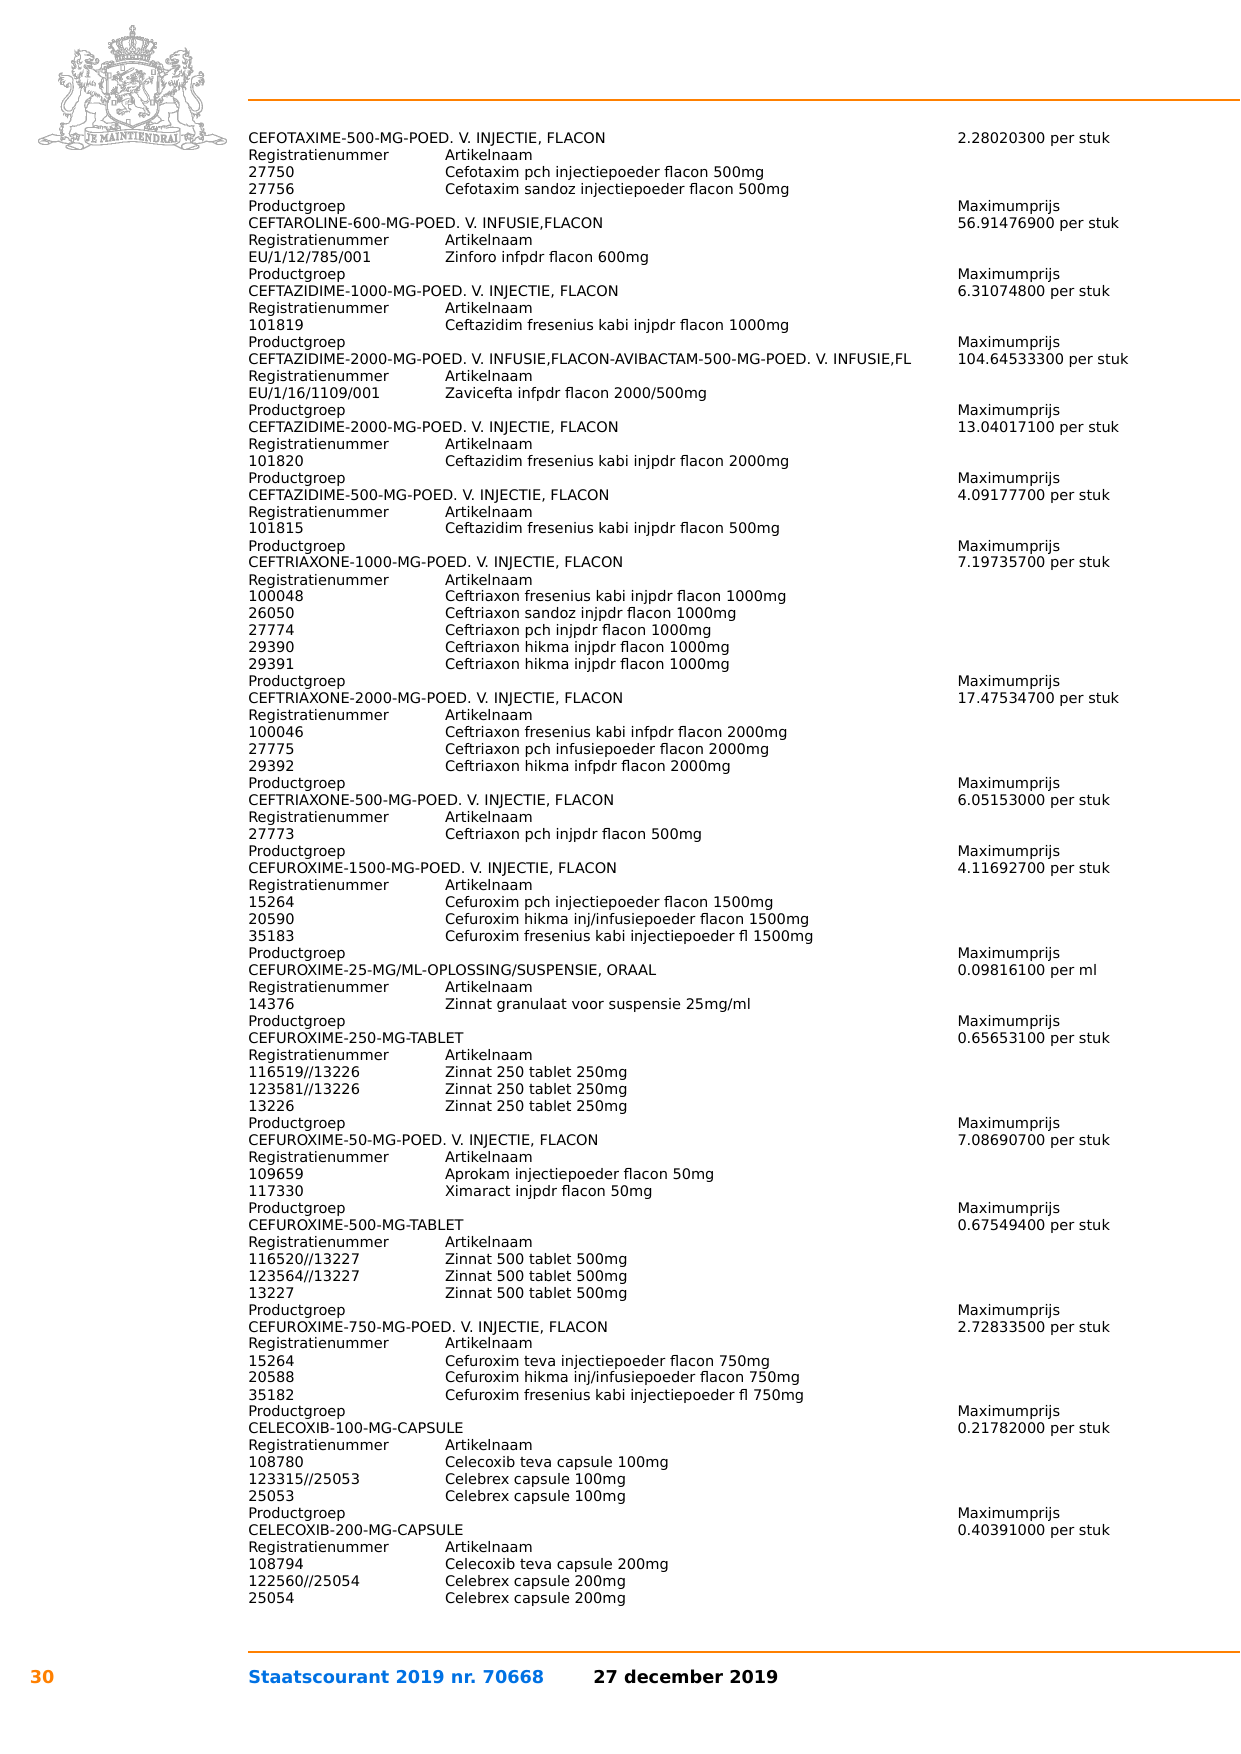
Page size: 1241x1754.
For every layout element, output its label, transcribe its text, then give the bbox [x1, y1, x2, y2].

table_cell [951, 453, 1163, 469]
table_cell Artikelnaam [439, 571, 951, 588]
table_cell CEFUROXIME-250-MG-TABLET [248, 1030, 951, 1047]
table_cell CEFTRIAXONE-500-MG-POED. V. INJECTIE, FLACON [248, 792, 951, 809]
table_cell Ceftriaxon pch injpdr flacon 1000mg [439, 622, 951, 639]
table_cell Zinnat 250 tablet 250mg [439, 1098, 951, 1115]
table_cell Artikelnaam [439, 1234, 951, 1251]
table_cell Zavicefta infpdr flacon 2000/500mg [439, 385, 951, 402]
table_cell [439, 1301, 951, 1318]
table_cell Maximumprijs [951, 843, 1163, 860]
table_cell CEFTAZIDIME-500-MG-POED. V. INJECTIE, FLACON [248, 486, 951, 503]
table_cell CEFTRIAXONE-2000-MG-POED. V. INJECTIE, FLACON [248, 690, 951, 707]
table_cell [439, 1115, 951, 1132]
picture [38, 25, 227, 150]
table_cell EU/1/12/785/001 [248, 249, 439, 266]
table_cell Ceftazidim fresenius kabi injpdr flacon 500mg [439, 520, 951, 537]
table_cell Registratienummer [248, 368, 439, 384]
table_cell 0.09816100 per ml [951, 962, 1163, 979]
table_cell [951, 436, 1163, 452]
table_cell [951, 1353, 1163, 1369]
table_cell [951, 656, 1163, 673]
table_cell Productgroep [248, 945, 439, 962]
table_cell 13226 [248, 1098, 439, 1115]
table_cell Productgroep [248, 1013, 439, 1030]
table_cell 26050 [248, 605, 439, 622]
table_cell Artikelnaam [439, 877, 951, 894]
table_cell CEFTRIAXONE-1000-MG-POED. V. INJECTIE, FLACON [248, 554, 951, 571]
table_cell [951, 504, 1163, 520]
table_cell 0.65653100 per stuk [951, 1030, 1163, 1047]
table_cell [951, 1268, 1163, 1284]
table_cell Maximumprijs [951, 775, 1163, 792]
table_cell [951, 1386, 1163, 1403]
table_cell Maximumprijs [951, 1403, 1163, 1420]
table_cell Ceftriaxon hikma injpdr flacon 1000mg [439, 639, 951, 656]
table_cell Maximumprijs [951, 1301, 1163, 1318]
table_cell Productgroep [248, 1200, 439, 1217]
table_cell Ceftazidim fresenius kabi injpdr flacon 1000mg [439, 317, 951, 334]
table_cell 25053 [248, 1488, 439, 1505]
table_cell 101815 [248, 520, 439, 537]
table_cell [951, 707, 1163, 724]
table_cell 109659 [248, 1166, 439, 1183]
table_cell 7.08690700 per stuk [951, 1132, 1163, 1149]
table_cell Productgroep [248, 198, 439, 215]
table_cell [951, 826, 1163, 843]
table_cell [951, 1166, 1163, 1183]
table_cell Maximumprijs [951, 198, 1163, 215]
table_cell [439, 1403, 951, 1420]
table_cell 15264 [248, 894, 439, 911]
table_cell [951, 232, 1163, 249]
table_cell Registratienummer [248, 1234, 439, 1251]
table_cell CEFTAZIDIME-2000-MG-POED. V. INJECTIE, FLACON [248, 419, 951, 436]
table_cell CEFUROXIME-1500-MG-POED. V. INJECTIE, FLACON [248, 860, 951, 877]
table_cell 108794 [248, 1556, 439, 1573]
table_cell 29391 [248, 656, 439, 673]
table_cell [951, 1183, 1163, 1199]
table_cell Registratienummer [248, 571, 439, 588]
table_cell [951, 809, 1163, 826]
table_cell [951, 1285, 1163, 1301]
table_cell Registratienummer [248, 1437, 439, 1454]
table_cell Ceftriaxon fresenius kabi injpdr flacon 1000mg [439, 588, 951, 605]
table_cell Zinnat 500 tablet 500mg [439, 1285, 951, 1301]
table_cell CEFUROXIME-500-MG-TABLET [248, 1217, 951, 1233]
table_cell Ximaract injpdr flacon 50mg [439, 1183, 951, 1199]
table_cell Registratienummer [248, 504, 439, 520]
table_cell Zinnat 250 tablet 250mg [439, 1081, 951, 1098]
table_cell 27774 [248, 622, 439, 639]
table_cell 100048 [248, 588, 439, 605]
table_cell 29392 [248, 758, 439, 775]
table_cell CELECOXIB-100-MG-CAPSULE [248, 1420, 951, 1437]
table_cell [951, 1573, 1163, 1590]
table_cell [951, 385, 1163, 402]
table_cell Artikelnaam [439, 436, 951, 452]
table_cell [951, 1149, 1163, 1166]
table_cell Productgroep [248, 843, 439, 860]
table_cell 20588 [248, 1369, 439, 1386]
table_cell [951, 164, 1163, 181]
table_cell Artikelnaam [439, 1047, 951, 1064]
table_cell 0.21782000 per stuk [951, 1420, 1163, 1437]
table_cell Maximumprijs [951, 1013, 1163, 1030]
table_cell Celecoxib teva capsule 200mg [439, 1556, 951, 1573]
table_cell Registratienummer [248, 232, 439, 249]
table_cell Productgroep [248, 1403, 439, 1420]
table_cell [951, 1234, 1163, 1251]
table_cell Registratienummer [248, 809, 439, 826]
table_cell Maximumprijs [951, 1200, 1163, 1217]
table_cell [951, 1047, 1163, 1064]
table_cell [439, 402, 951, 418]
table_cell 20590 [248, 911, 439, 928]
table_cell Ceftriaxon pch injpdr flacon 500mg [439, 826, 951, 843]
table_cell Celebrex capsule 200mg [439, 1573, 951, 1590]
table_cell 27750 [248, 164, 439, 181]
table_cell [439, 843, 951, 860]
table_cell 117330 [248, 1183, 439, 1199]
table_cell [951, 758, 1163, 775]
table_cell EU/1/16/1109/001 [248, 385, 439, 402]
table_cell [951, 1098, 1163, 1115]
table_cell [951, 1590, 1163, 1607]
table_cell [951, 741, 1163, 758]
table_cell [951, 588, 1163, 605]
table_cell Artikelnaam [439, 1437, 951, 1454]
table_cell Ceftriaxon sandoz injpdr flacon 1000mg [439, 605, 951, 622]
table_cell Artikelnaam [439, 707, 951, 724]
table_cell Cefuroxim hikma inj/infusiepoeder flacon 750mg [439, 1369, 951, 1386]
table_cell Productgroep [248, 538, 439, 554]
table_cell Artikelnaam [439, 368, 951, 384]
table_cell CEFUROXIME-750-MG-POED. V. INJECTIE, FLACON [248, 1319, 951, 1335]
table_cell [951, 1556, 1163, 1573]
table_cell 116519//13226 [248, 1064, 439, 1081]
table_cell [951, 1437, 1163, 1454]
table_cell Registratienummer [248, 877, 439, 894]
table_cell [439, 775, 951, 792]
table_cell Zinnat 500 tablet 500mg [439, 1268, 951, 1284]
table_cell [951, 605, 1163, 622]
table_cell CEFOTAXIME-500-MG-POED. V. INJECTIE, FLACON [248, 130, 951, 147]
table_cell 100046 [248, 724, 439, 741]
table_cell [951, 877, 1163, 894]
table_cell Zinnat granulaat voor suspensie 25mg/ml [439, 996, 951, 1013]
table_cell Cefuroxim pch injectiepoeder flacon 1500mg [439, 894, 951, 911]
table_cell 101819 [248, 317, 439, 334]
table_cell Productgroep [248, 1115, 439, 1132]
table_cell [951, 928, 1163, 945]
table_cell [951, 979, 1163, 996]
table_cell Maximumprijs [951, 334, 1163, 351]
table_cell 2.72833500 per stuk [951, 1319, 1163, 1335]
table_cell [951, 1488, 1163, 1505]
table_cell Maximumprijs [951, 266, 1163, 283]
table_cell Aprokam injectiepoeder flacon 50mg [439, 1166, 951, 1183]
table_cell Ceftriaxon hikma infpdr flacon 2000mg [439, 758, 951, 775]
table_cell 123564//13227 [248, 1268, 439, 1284]
table_cell Maximumprijs [951, 470, 1163, 486]
table_cell Registratienummer [248, 436, 439, 452]
table_cell 29390 [248, 639, 439, 656]
table_cell Productgroep [248, 775, 439, 792]
table_cell CEFUROXIME-50-MG-POED. V. INJECTIE, FLACON [248, 1132, 951, 1149]
table_cell Productgroep [248, 673, 439, 690]
table_cell 6.31074800 per stuk [951, 283, 1163, 300]
table_cell Artikelnaam [439, 504, 951, 520]
table_cell Registratienummer [248, 979, 439, 996]
table_cell [951, 1251, 1163, 1267]
table_cell Registratienummer [248, 1335, 439, 1352]
table_cell Cefuroxim fresenius kabi injectiepoeder fl 1500mg [439, 928, 951, 945]
table_cell Artikelnaam [439, 300, 951, 317]
table_cell Maximumprijs [951, 945, 1163, 962]
table_cell Artikelnaam [439, 809, 951, 826]
table_cell Artikelnaam [439, 979, 951, 996]
table_cell [951, 911, 1163, 928]
table_cell [951, 1454, 1163, 1471]
table_cell [951, 622, 1163, 639]
table_cell Maximumprijs [951, 1115, 1163, 1132]
table_cell 104.64533300 per stuk [951, 351, 1163, 368]
table_cell Zinnat 250 tablet 250mg [439, 1064, 951, 1081]
table_cell [951, 571, 1163, 588]
table_cell 56.91476900 per stuk [951, 215, 1163, 232]
table_cell [439, 1505, 951, 1522]
table_cell Zinnat 500 tablet 500mg [439, 1251, 951, 1267]
table_cell CEFTAZIDIME-2000-MG-POED. V. INFUSIE,FLACON-AVIBACTAM-500-MG-POED. V. INFUSIE,FL [248, 351, 951, 368]
table_cell Maximumprijs [951, 1505, 1163, 1522]
table_cell Celebrex capsule 100mg [439, 1471, 951, 1488]
table_cell 122560//25054 [248, 1573, 439, 1590]
table_cell CEFUROXIME-25-MG/ML-OPLOSSING/SUSPENSIE, ORAAL [248, 962, 951, 979]
table_cell 15264 [248, 1353, 439, 1369]
table_cell Cefotaxim pch injectiepoeder flacon 500mg [439, 164, 951, 181]
table_cell Ceftriaxon pch infusiepoeder flacon 2000mg [439, 741, 951, 758]
table_cell Ceftriaxon fresenius kabi infpdr flacon 2000mg [439, 724, 951, 741]
table_cell 14376 [248, 996, 439, 1013]
table_cell Productgroep [248, 1505, 439, 1522]
table_cell Cefuroxim teva injectiepoeder flacon 750mg [439, 1353, 951, 1369]
table_cell Productgroep [248, 1301, 439, 1318]
table_cell Ceftazidim fresenius kabi injpdr flacon 2000mg [439, 453, 951, 469]
table_cell 116520//13227 [248, 1251, 439, 1267]
table_cell [951, 147, 1163, 164]
table_cell Celebrex capsule 100mg [439, 1488, 951, 1505]
table_cell 4.09177700 per stuk [951, 486, 1163, 503]
table_cell 123315//25053 [248, 1471, 439, 1488]
table_cell Cefuroxim hikma inj/infusiepoeder flacon 1500mg [439, 911, 951, 928]
table_cell 0.40391000 per stuk [951, 1522, 1163, 1539]
table_cell Maximumprijs [951, 402, 1163, 418]
table_cell 101820 [248, 453, 439, 469]
table_cell 27756 [248, 181, 439, 198]
table_cell Artikelnaam [439, 147, 951, 164]
table_cell Cefuroxim fresenius kabi injectiepoeder fl 750mg [439, 1386, 951, 1403]
table_cell Artikelnaam [439, 1335, 951, 1352]
table_cell Artikelnaam [439, 1149, 951, 1166]
table_cell Productgroep [248, 266, 439, 283]
table_cell 27773 [248, 826, 439, 843]
table_cell Registratienummer [248, 300, 439, 317]
table_cell [951, 894, 1163, 911]
table_cell Registratienummer [248, 1149, 439, 1166]
table_cell Artikelnaam [439, 232, 951, 249]
table_cell [439, 334, 951, 351]
table_cell [951, 1064, 1163, 1081]
table_cell Artikelnaam [439, 1539, 951, 1556]
table_cell CEFTAROLINE-600-MG-POED. V. INFUSIE,FLACON [248, 215, 951, 232]
table_cell [951, 724, 1163, 741]
table_cell 13227 [248, 1285, 439, 1301]
table_cell 6.05153000 per stuk [951, 792, 1163, 809]
table_cell Cefotaxim sandoz injectiepoeder flacon 500mg [439, 181, 951, 198]
table_cell [439, 538, 951, 554]
table_cell 4.11692700 per stuk [951, 860, 1163, 877]
table_cell [951, 1539, 1163, 1556]
table_cell Celecoxib teva capsule 100mg [439, 1454, 951, 1471]
table_cell Registratienummer [248, 707, 439, 724]
table_cell [439, 1200, 951, 1217]
table_cell Maximumprijs [951, 673, 1163, 690]
table_cell [951, 368, 1163, 384]
table_cell Celebrex capsule 200mg [439, 1590, 951, 1607]
table_cell 13.04017100 per stuk [951, 419, 1163, 436]
table_cell 35182 [248, 1386, 439, 1403]
table_cell [951, 1081, 1163, 1098]
table_cell [951, 300, 1163, 317]
table_cell 17.47534700 per stuk [951, 690, 1163, 707]
table_cell Registratienummer [248, 1539, 439, 1556]
table_cell 7.19735700 per stuk [951, 554, 1163, 571]
table_cell Productgroep [248, 402, 439, 418]
table_cell [439, 945, 951, 962]
table_cell CELECOXIB-200-MG-CAPSULE [248, 1522, 951, 1539]
table_cell [951, 520, 1163, 537]
table_cell 123581//13226 [248, 1081, 439, 1098]
table_cell [951, 181, 1163, 198]
table_cell [439, 198, 951, 215]
table_cell [951, 317, 1163, 334]
table_cell 35183 [248, 928, 439, 945]
table_cell Ceftriaxon hikma injpdr flacon 1000mg [439, 656, 951, 673]
table_cell [439, 266, 951, 283]
table_cell [951, 1471, 1163, 1488]
table_cell 108780 [248, 1454, 439, 1471]
table_cell [439, 1013, 951, 1030]
table_cell Maximumprijs [951, 538, 1163, 554]
table_cell Productgroep [248, 470, 439, 486]
table_cell 27775 [248, 741, 439, 758]
table_cell 2.28020300 per stuk [951, 130, 1163, 147]
table_cell CEFTAZIDIME-1000-MG-POED. V. INJECTIE, FLACON [248, 283, 951, 300]
table_cell Registratienummer [248, 1047, 439, 1064]
table_cell Productgroep [248, 334, 439, 351]
table_cell Zinforo infpdr flacon 600mg [439, 249, 951, 266]
table_cell [951, 1335, 1163, 1352]
table_cell [951, 639, 1163, 656]
table_cell [951, 1369, 1163, 1386]
table_cell Registratienummer [248, 147, 439, 164]
table_cell 0.67549400 per stuk [951, 1217, 1163, 1233]
table_cell [951, 996, 1163, 1013]
table_cell [951, 249, 1163, 266]
table_cell [439, 673, 951, 690]
table_cell [439, 470, 951, 486]
table_cell 25054 [248, 1590, 439, 1607]
